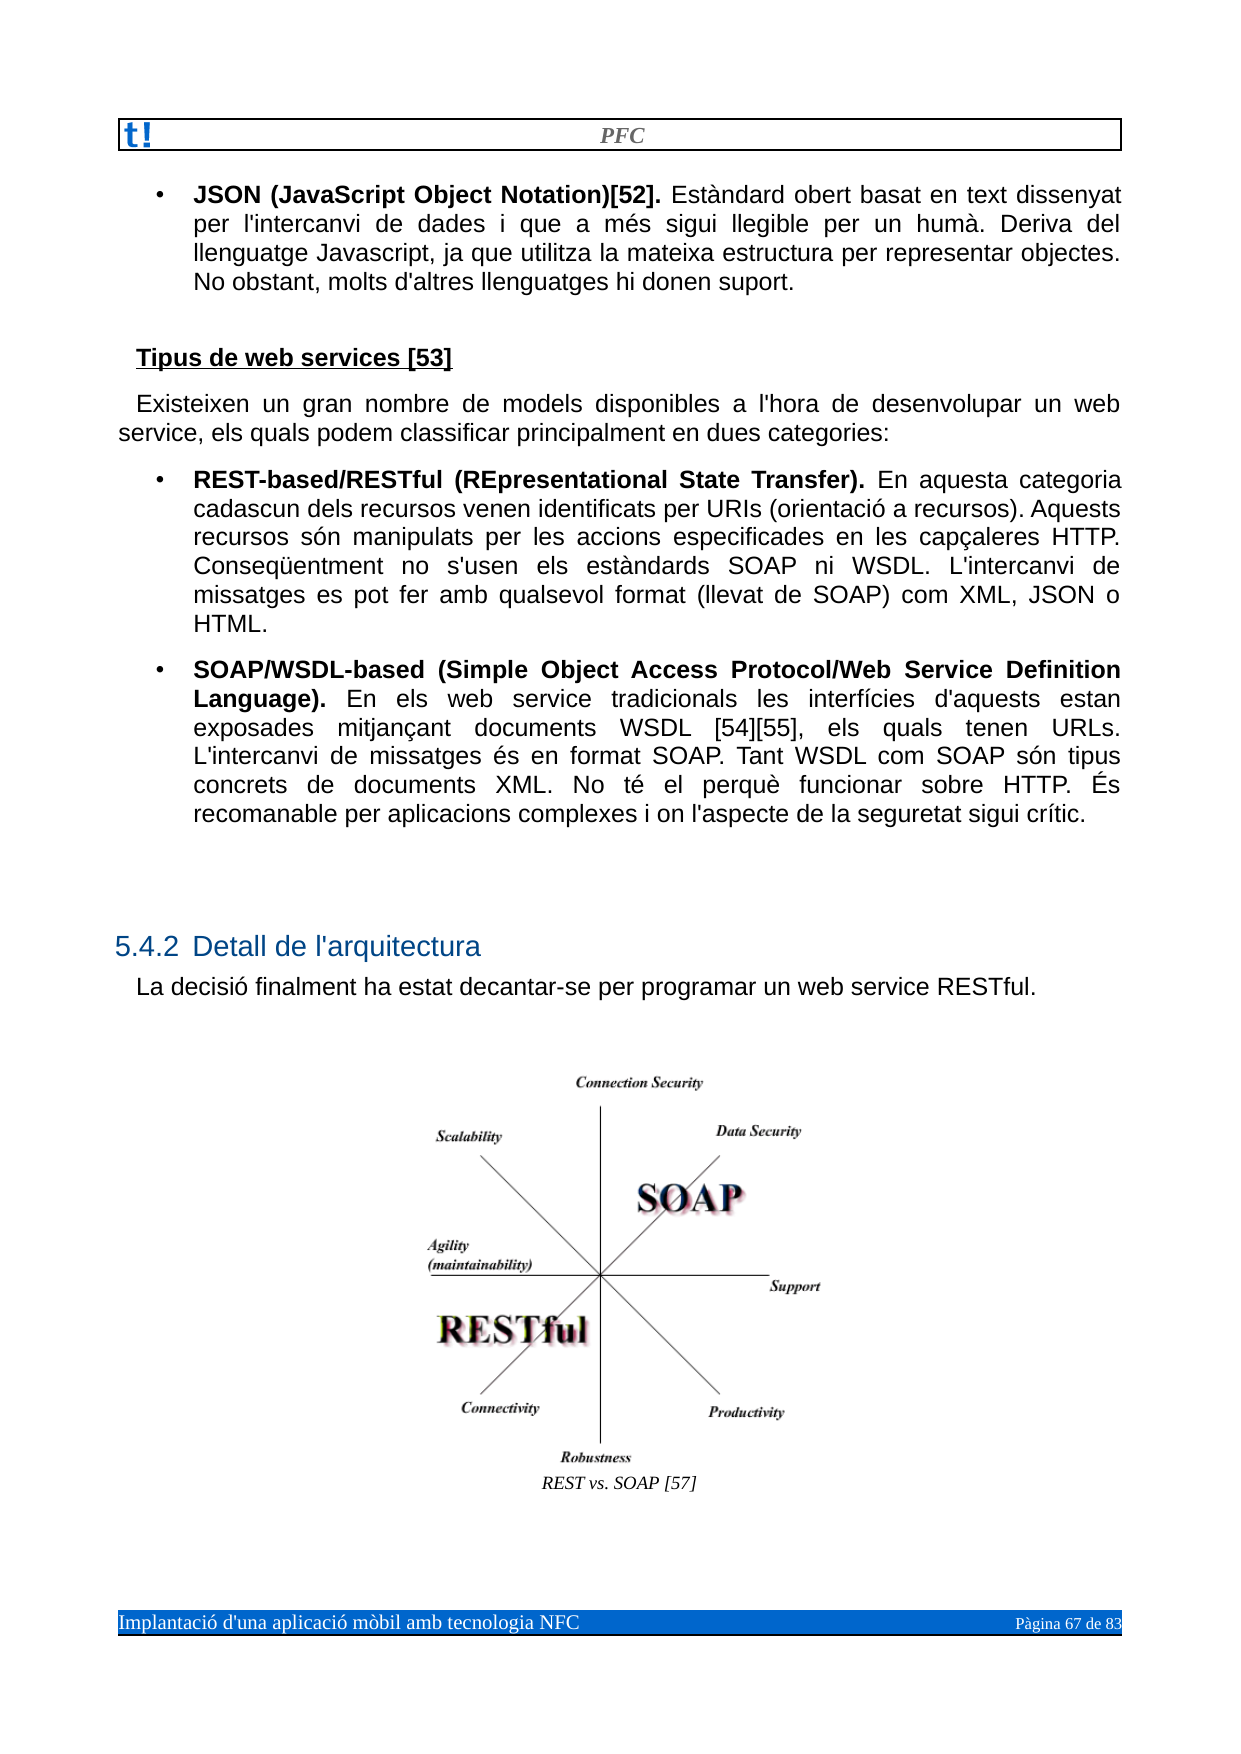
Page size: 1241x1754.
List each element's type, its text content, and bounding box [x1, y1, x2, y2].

picture [413, 1068, 828, 1472]
picture [123, 121, 151, 148]
list SOAP/WSDL-based (Simple Object Access Protocol/Web Service Definition Language). En els web service tradicionals les interfícies d'aquests estan exposades mitjançant documents WSDL [54][55], els quals tenen URLs. L'intercanvi de missatges és en format SOAP. Tant WSDL com SOAP són tipus concrets de documents XML. No té el perquè funcionar sobre HTTP. És recomanable per aplicacions complexes i on l'aspecte de la seguretat sigui crític. [156, 655, 1122, 828]
text Existeixen un gran nombre de models disponibles a l'hora de desenvolupar un web service, els quals podem classificar principalment en dues categories: [118, 389, 1122, 447]
text REST vs. SOAP [57] [413, 1472, 827, 1493]
list JSON (JavaScript Object Notation)[52]. Estàndard obert basat en text dissenyat per l'intercanvi de dades i que a més sigui llegible per un humà. Deriva del llenguatge Javascript, ja que utilitza la mateixa estructura per representar objectes. No obstant, molts d'altres llenguatges hi donen suport. [156, 181, 1122, 296]
list REST-based/RESTful (REpresentational State Transfer). En aquesta categoria cadascun dels recursos venen identificats per URIs (orientació a recursos). Aquests recursos són manipulats per les accions especificades en les capçaleres HTTP. Conseqüentment no s'usen els estàndards SOAP ni WSDL. L'intercanvi de missatges es pot fer amb qualsevol format (llevat de SOAP) com XML, JSON o HTML. [156, 465, 1122, 637]
text La decisió finalment ha estat decantar-se per programar un web service RESTful. [118, 972, 1122, 1001]
text Tipus de web services [53] [118, 343, 1122, 372]
subtitle Detall de l'arquitectura [106, 929, 1122, 963]
